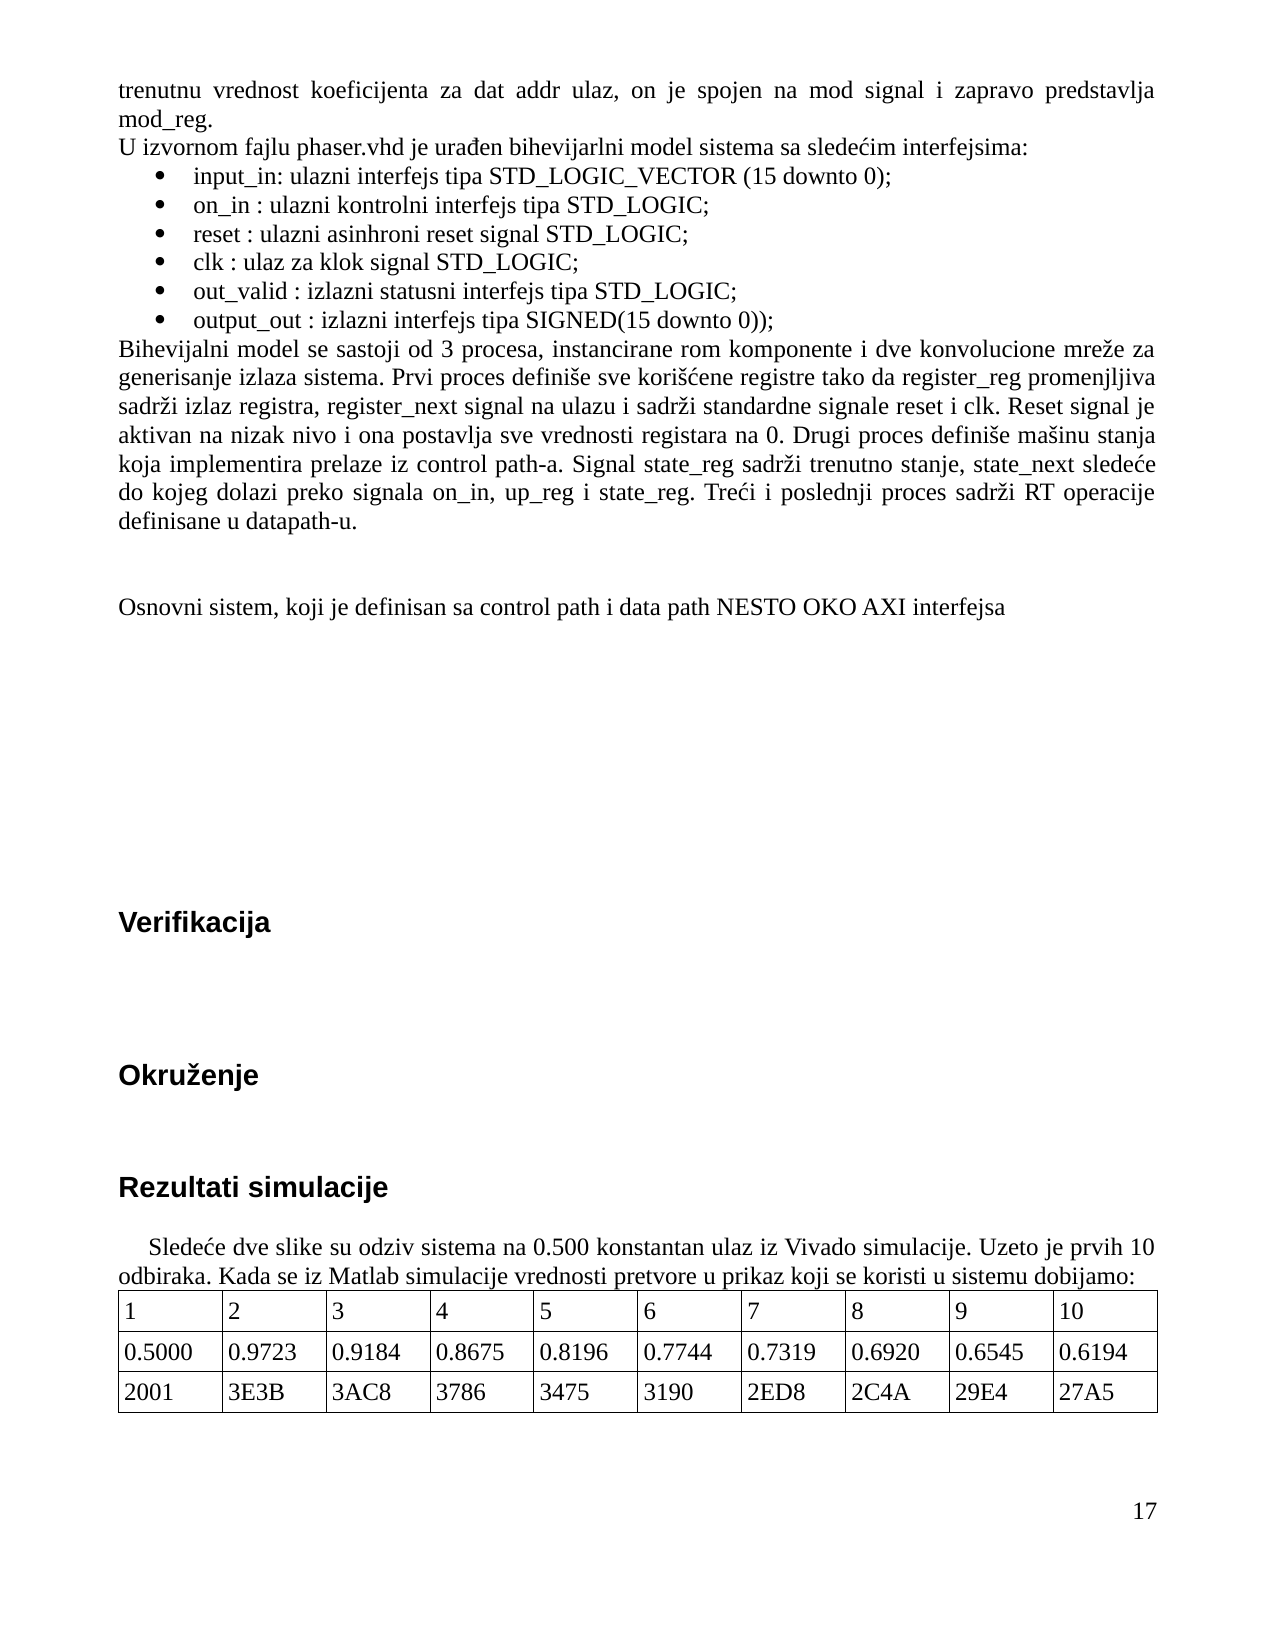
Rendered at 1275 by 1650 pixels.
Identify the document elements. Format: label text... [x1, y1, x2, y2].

table_cell 0.6920 [846, 1332, 949, 1371]
table_cell 2001 [119, 1372, 222, 1412]
table_cell 0.5000 [119, 1332, 222, 1371]
text Osnovni sistem, koji je definisan sa control path i data path NESTO OKO AXI interfejsa [118, 592, 1157, 621]
text Bihevijalni model se sastoji od 3 procesa, instancirane rom komponente i dve konvolucione mreže za generisanje izlaza sistema. Prvi proces definiše sve korišćene registre tako da register_reg promenjljiva sadrži izlaz registra, register_next signal na ulazu i sadrži standardne signale reset i clk. Reset signal je aktivan na nizak nivo i ona postavlja sve vrednosti registara na 0. Drugi proces definiše mašinu stanja koja implementira prelaze iz control path-a. Signal state_reg sadrži trenutno stanje, state_next sledeće do kojeg dolazi preko signala on_in, up_reg i state_reg. Treći i poslednji proces sadrži RT operacije definisane u datapath-u. [118, 334, 1157, 535]
table_cell 0.9184 [327, 1332, 430, 1371]
list output_out : izlazni interfejs tipa SIGNED(15 downto 0)); [156, 305, 1157, 334]
table_header 3 [327, 1291, 430, 1331]
subtitle Okruženje [118, 1058, 1157, 1092]
text U izvornom fajlu phaser.vhd je urađen bihevijarlni model sistema sa sledećim interfejsima: [118, 132, 1157, 161]
table_cell 0.8675 [431, 1332, 533, 1371]
subtitle Verifikacija [118, 905, 1157, 938]
table_header 10 [1054, 1291, 1157, 1331]
table_cell 29E4 [950, 1372, 1053, 1412]
table_cell 3786 [431, 1372, 533, 1412]
table_cell 0.6194 [1054, 1332, 1157, 1371]
text trenutnu vrednost koeficijenta za dat addr ulaz, on je spojen na mod signal i zapravo predstavlja mod_reg. [118, 75, 1157, 132]
table_header 6 [638, 1291, 741, 1331]
list reset : ulazni asinhroni reset signal STD_LOGIC; [156, 219, 1157, 247]
table_header 8 [846, 1291, 949, 1331]
table_header 9 [950, 1291, 1053, 1331]
table_cell 3E3B [223, 1372, 326, 1412]
table_cell 2ED8 [742, 1372, 845, 1412]
table_cell 27A5 [1054, 1372, 1157, 1412]
table_header 5 [534, 1291, 637, 1331]
table_cell 3475 [534, 1372, 637, 1412]
list out_valid : izlazni statusni interfejs tipa STD_LOGIC; [156, 276, 1157, 305]
table_cell 2C4A [846, 1372, 949, 1412]
list input_in: ulazni interfejs tipa STD_LOGIC_VECTOR (15 downto 0); [156, 161, 1157, 190]
table_cell 0.9723 [223, 1332, 326, 1371]
subtitle Rezultati simulacije [118, 1170, 1157, 1203]
table_cell 0.7319 [742, 1332, 845, 1371]
table_cell 3AC8 [327, 1372, 430, 1412]
list clk : ulaz za klok signal STD_LOGIC; [156, 247, 1157, 276]
table_header 2 [223, 1291, 326, 1331]
table_header 4 [431, 1291, 533, 1331]
table_cell 0.7744 [638, 1332, 741, 1371]
table_cell 3190 [638, 1372, 741, 1412]
table_cell 0.8196 [534, 1332, 637, 1371]
table_header 7 [742, 1291, 845, 1331]
table_cell 0.6545 [950, 1332, 1053, 1371]
table_header 1 [119, 1291, 222, 1331]
text Sledeće dve slike su odziv sistema na 0.500 konstantan ulaz iz Vivado simulacije. Uzeto je prvih 10 odbiraka. Kada se iz Matlab simulacije vrednosti pretvore u prikaz koji se koristi u sistemu dobijamo: [118, 1232, 1157, 1290]
list on_in : ulazni kontrolni interfejs tipa STD_LOGIC; [156, 190, 1157, 219]
